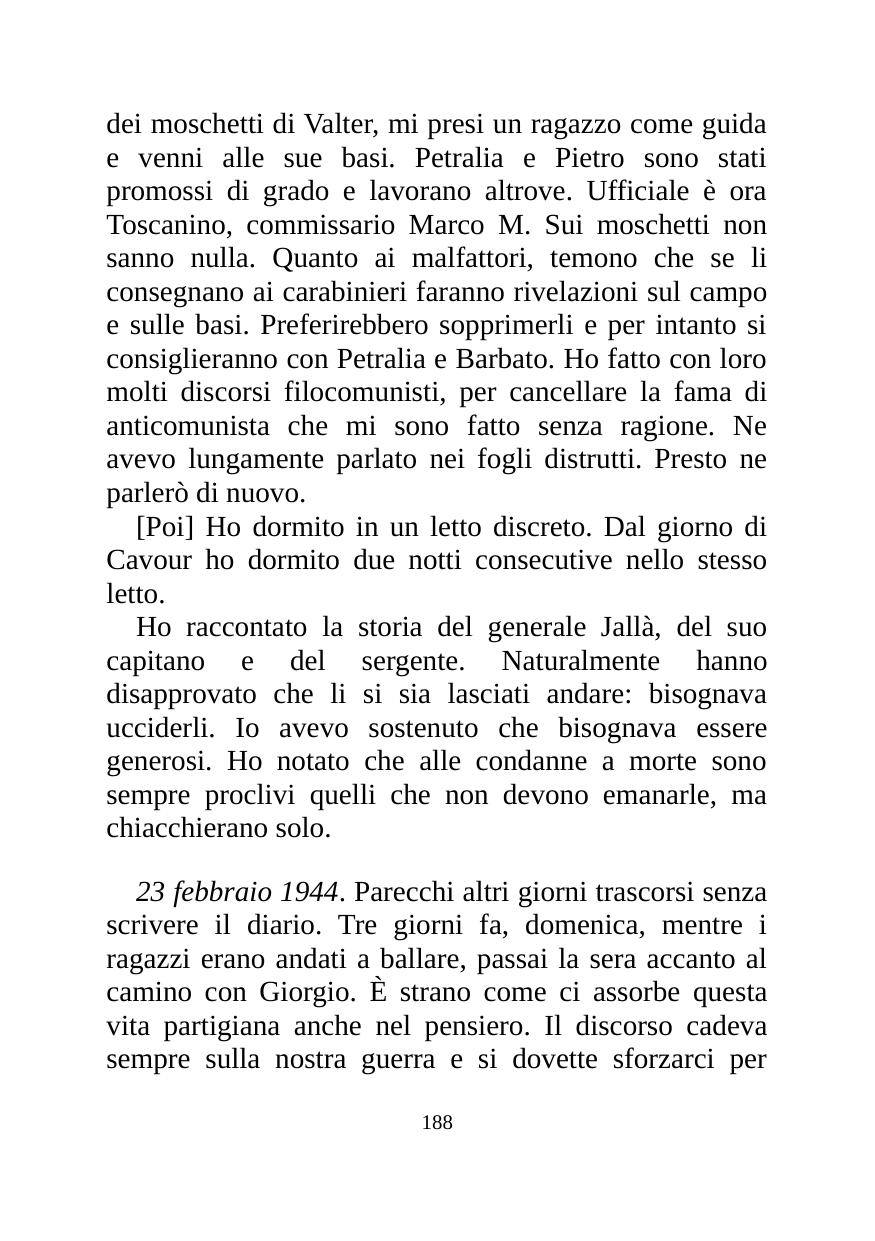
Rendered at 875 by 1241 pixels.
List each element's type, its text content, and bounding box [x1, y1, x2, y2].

text dei moschetti di Valter, mi presi un ragazzo come guida e venni alle sue basi. Petralia e Pietro sono stati promossi di grado e lavorano altrove. Ufficiale è ora Toscanino, commissario Marco M. Sui moschetti non sanno nulla. Quanto ai malfattori, temono che se li consegnano ai carabinieri faranno rivelazioni sul campo e sulle basi. Preferirebbero sopprimerli e per intanto si consiglieranno con Petralia e Barbato. Ho fatto con loro molti discorsi filocomunisti, per cancellare la fama di anticomunista che mi sono fatto senza ragione. Ne avevo lungamente parlato nei fogli distrutti. Presto ne parlerò di nuovo. [106, 106, 768, 509]
text Ho raccontato la storia del generale Jallà, del suo capitano e del sergente. Naturalmente hanno disapprovato che li si sia lasciati andare: bisognava ucciderli. Io avevo sostenuto che bisognava essere generosi. Ho notato che alle condanne a morte sono sempre proclivi quelli che non devono emanarle, ma chiacchierano solo. [106, 609, 768, 844]
text [Poi] Ho dormito in un letto discreto. Dal giorno di Cavour ho dormito due notti consecutive nello stesso letto. [106, 509, 768, 609]
text 23 febbraio 1944. Parecchi altri giorni trascorsi senza scrivere il diario. Tre giorni fa, domenica, mentre i ragazzi erano andati a ballare, passai la sera accanto al camino con Giorgio. È strano come ci assorbe questa vita partigiana anche nel pensiero. Il discorso cadeva sempre sulla nostra guerra e si dovette sforzarci per [106, 874, 768, 1075]
